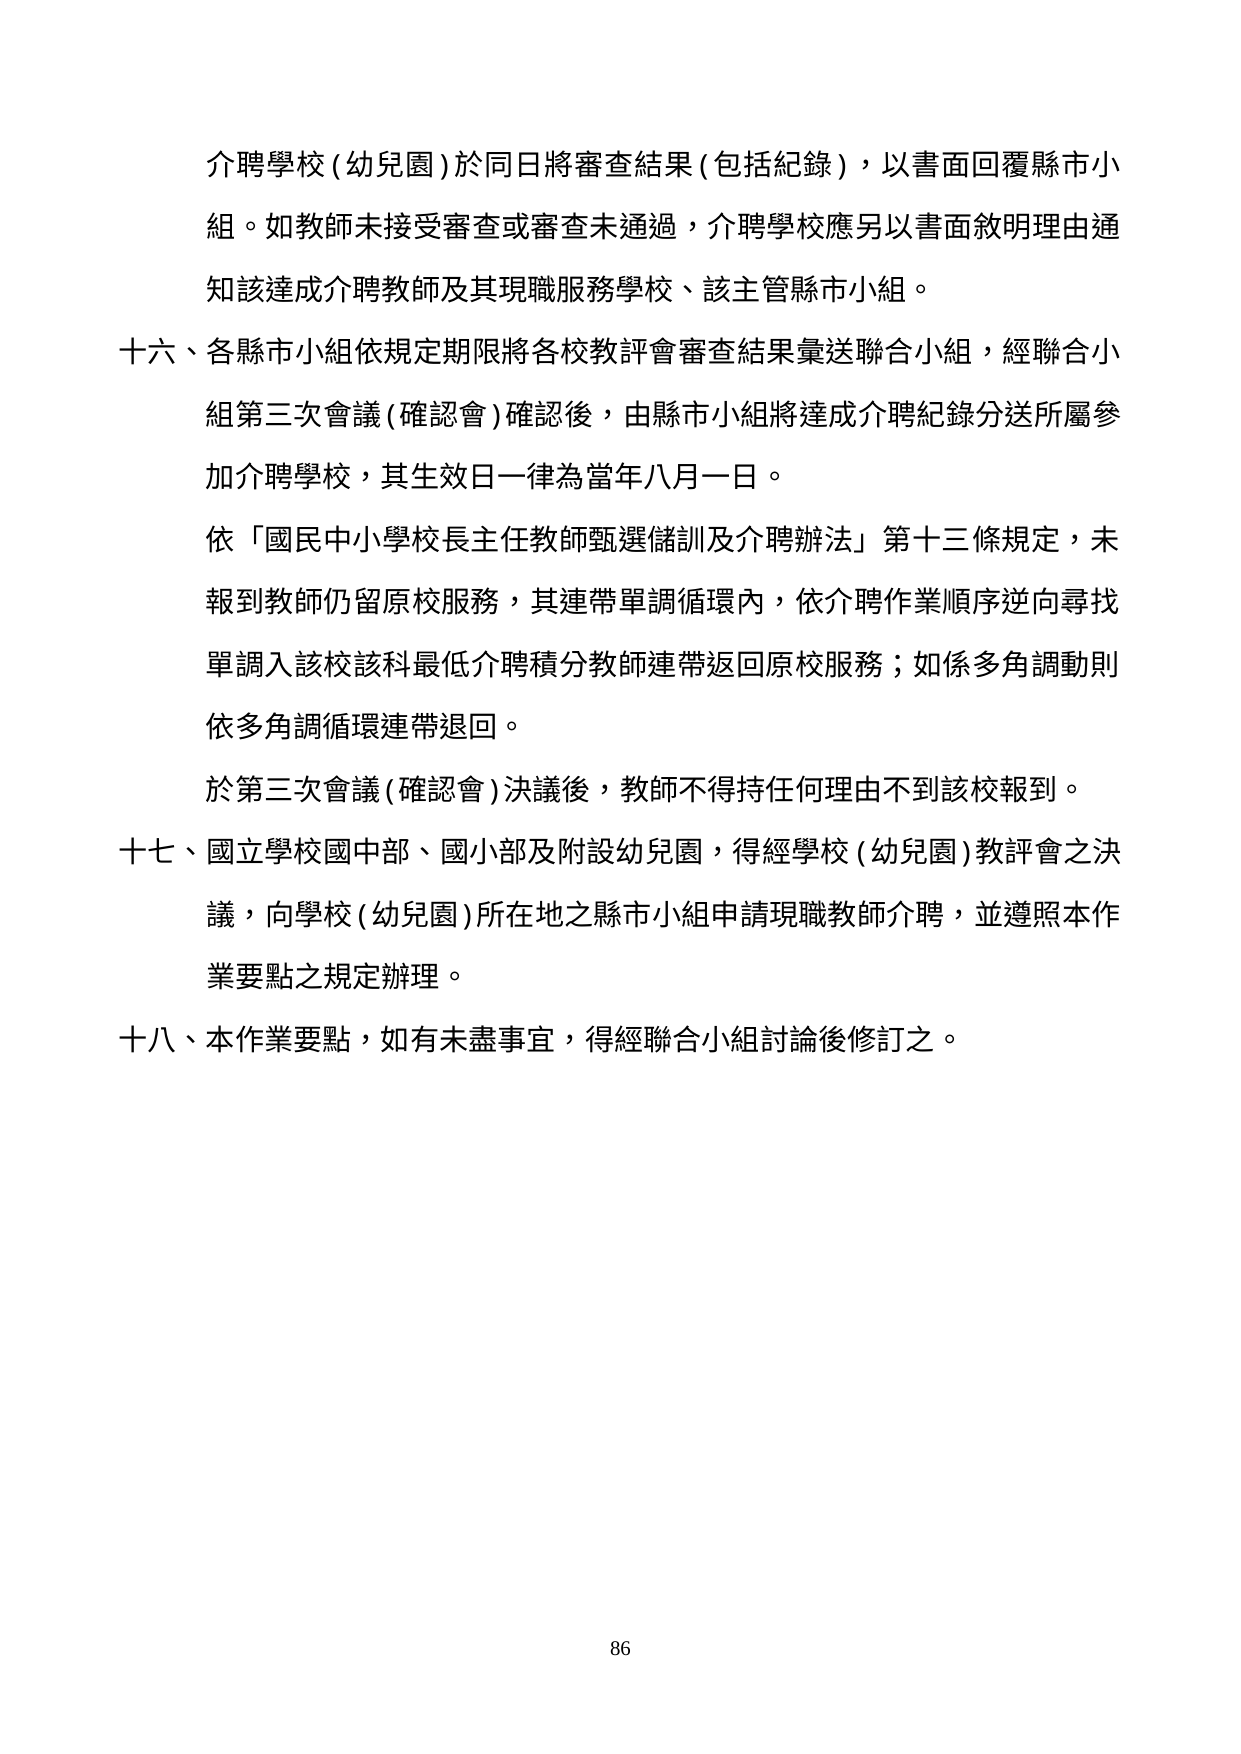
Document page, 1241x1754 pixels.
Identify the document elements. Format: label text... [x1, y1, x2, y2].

text 介聘學校(幼兒園)於同日將審查結果(包括紀錄)，以書面回覆縣市小組。如教師未接受審查或審查未通過，介聘學校應另以書面敘明理由通知該達成介聘教師及其現職服務學校、該主管縣市小組。 [207, 121, 1122, 308]
text 於第三次會議(確認會)決議後，教師不得持任何理由不到該校報到。 [118, 746, 1122, 808]
text 十六、各縣市小組依規定期限將各校教評會審查結果彙送聯合小組，經聯合小組第三次會議(確認會)確認後，由縣市小組將達成介聘紀錄分送所屬參加介聘學校，其生效日一律為當年八月一日。 [118, 308, 1122, 496]
text 依「國民中小學校長主任教師甄選儲訓及介聘辦法」第十三條規定，未報到教師仍留原校服務，其連帶單調循環內，依介聘作業順序逆向尋找單調入該校該科最低介聘積分教師連帶返回原校服務；如係多角調動則依多角調循環連帶退回。 [206, 496, 1122, 746]
text 十七、國立學校國中部、國小部及附設幼兒園，得經學校(幼兒園)教評會之決議，向學校(幼兒園)所在地之縣市小組申請現職教師介聘，並遵照本作業要點之規定辦理。 [118, 808, 1122, 996]
text 十八、本作業要點，如有未盡事宜，得經聯合小組討論後修訂之。 [118, 996, 1122, 1058]
